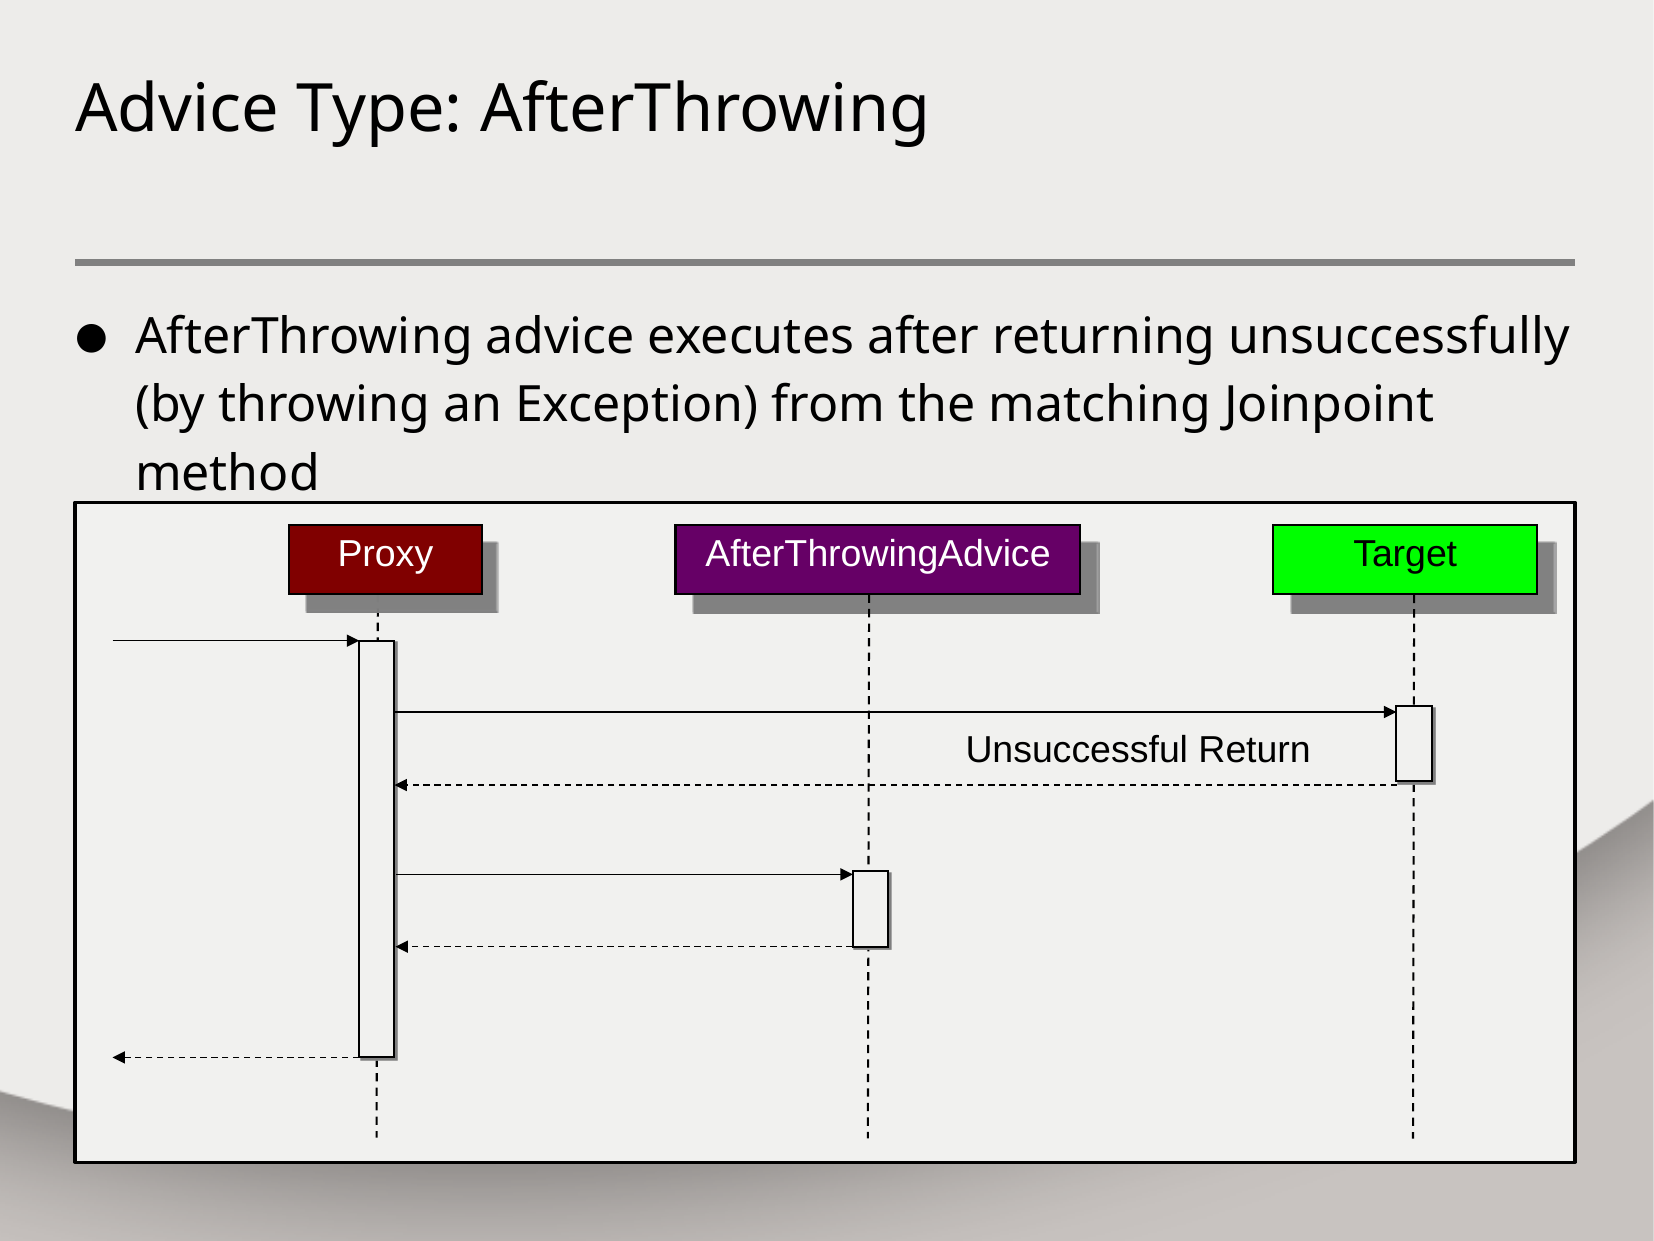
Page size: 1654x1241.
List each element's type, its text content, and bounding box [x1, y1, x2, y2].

picture [0, 0, 1654, 1241]
text_box [75, 502, 1576, 1163]
text_box Target [1273, 525, 1538, 595]
text_box Proxy [288, 525, 483, 595]
list AfterThrowing advice executes after returning unsuccessfully (by throwing an Exception) from the matching Joinpoint method [75, 300, 1576, 502]
text_box Unsuccessful Return [950, 720, 1327, 778]
text_box AfterThrowingAdvice [675, 525, 1081, 595]
title Advice Type: AfterThrowing [75, 75, 1576, 226]
